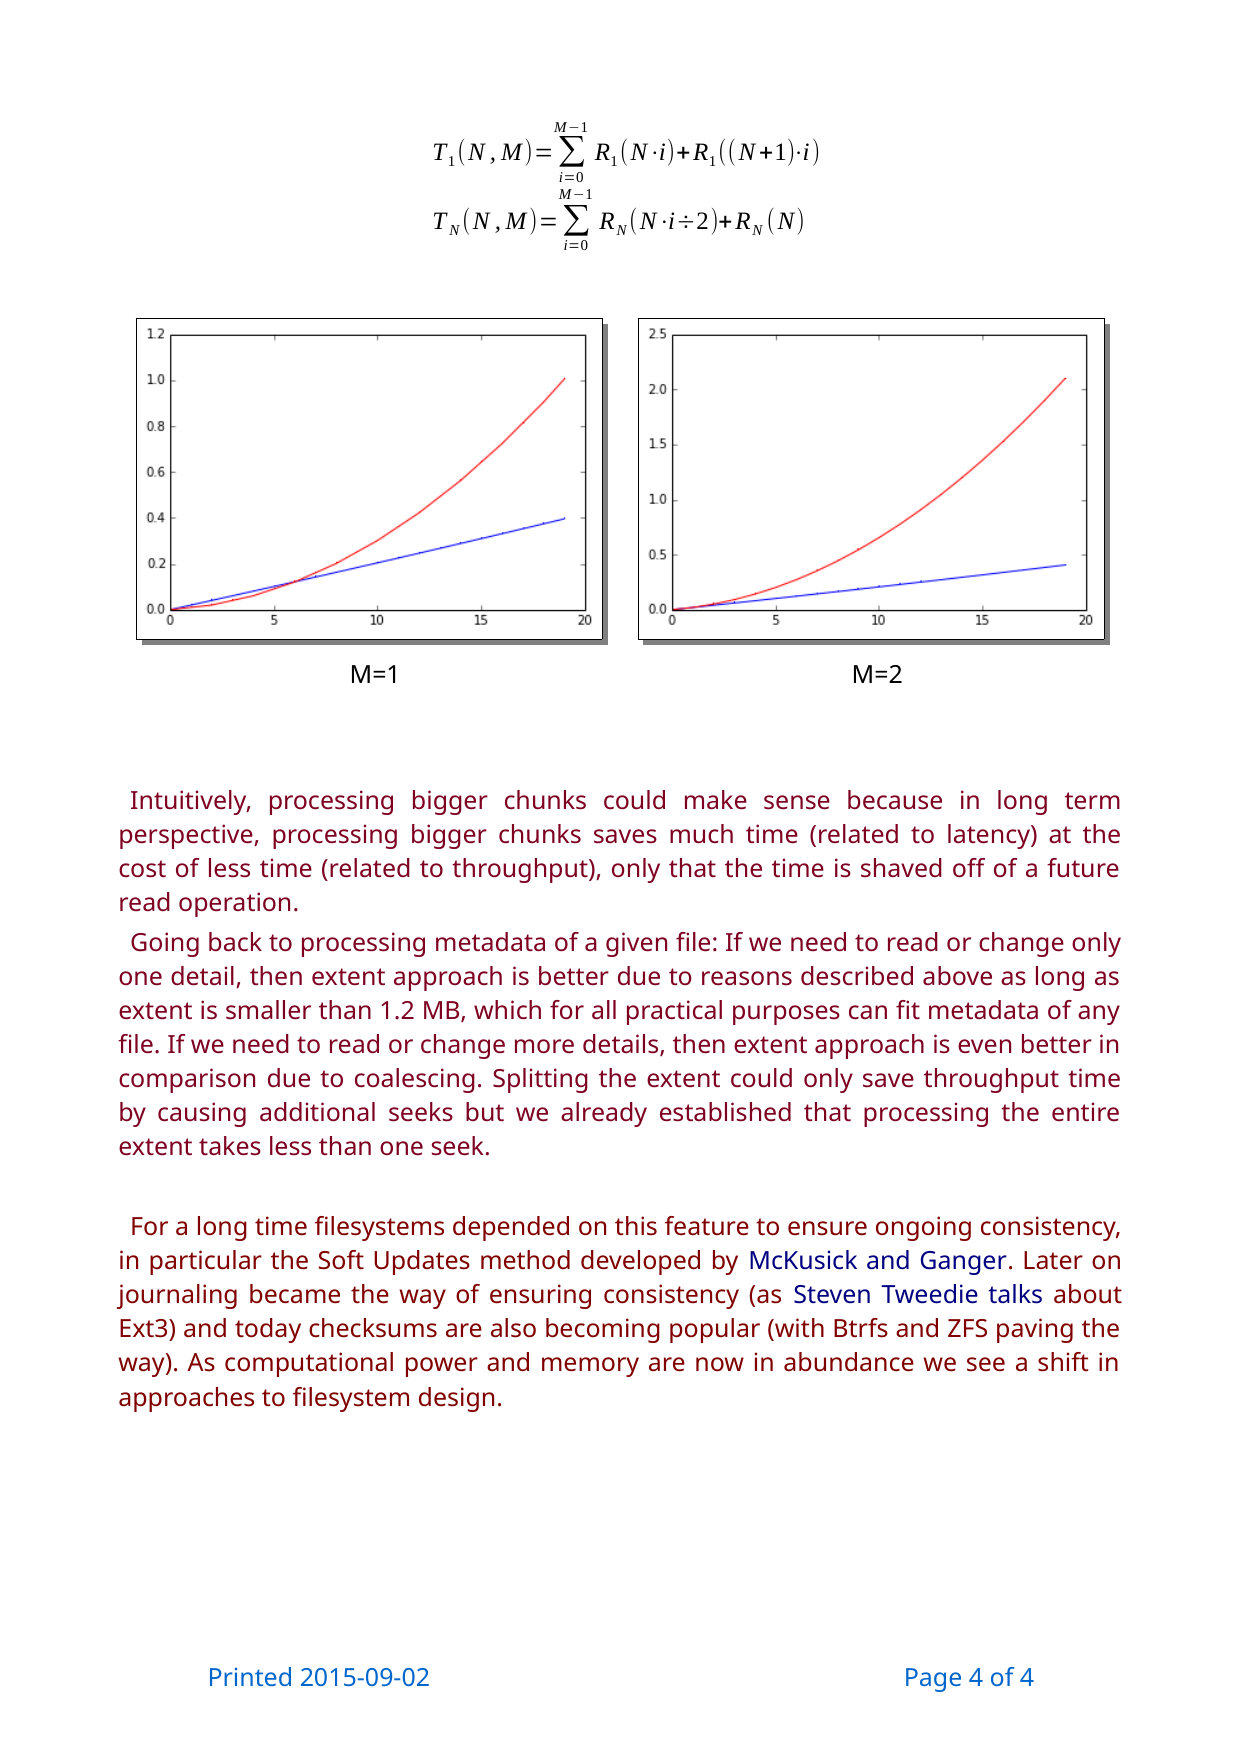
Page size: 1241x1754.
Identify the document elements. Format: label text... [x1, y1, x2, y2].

picture [640, 320, 1101, 636]
table_header M=2 [620, 300, 1122, 702]
text Intuitively, processing bigger chunks could make sense because in long term perspective, processing bigger chunks saves much time (related to latency) at the cost of less time (related to throughput), only that the time is shaved off of a future read operation. [118, 782, 1122, 918]
picture [138, 320, 599, 636]
text For a long time filesystems depended on this feature to ensure ongoing consistency, in particular the Soft Updates method developed by McKusick and Ganger. Later on journaling became the way of ensuring consistency (as Steven Tweedie talks about Ext3) and today checksums are also becoming popular (with Btrfs and ZFS paving the way). As computational power and memory are now in abundance we see a shift in approaches to filesystem design. [118, 1209, 1122, 1413]
table_header M=1 [118, 300, 620, 702]
text Going back to processing metadata of a given file: If we need to read or change only one detail, then extent approach is better due to reasons described above as long as extent is smaller than 1.2 MB, which for all practical purposes can fit metadata of any file. If we need to read or change more details, then extent approach is even better in comparison due to coalescing. Splitting the extent could only save throughput time by causing additional seeks but we already established that processing the entire extent takes less than one seek. [118, 924, 1122, 1163]
